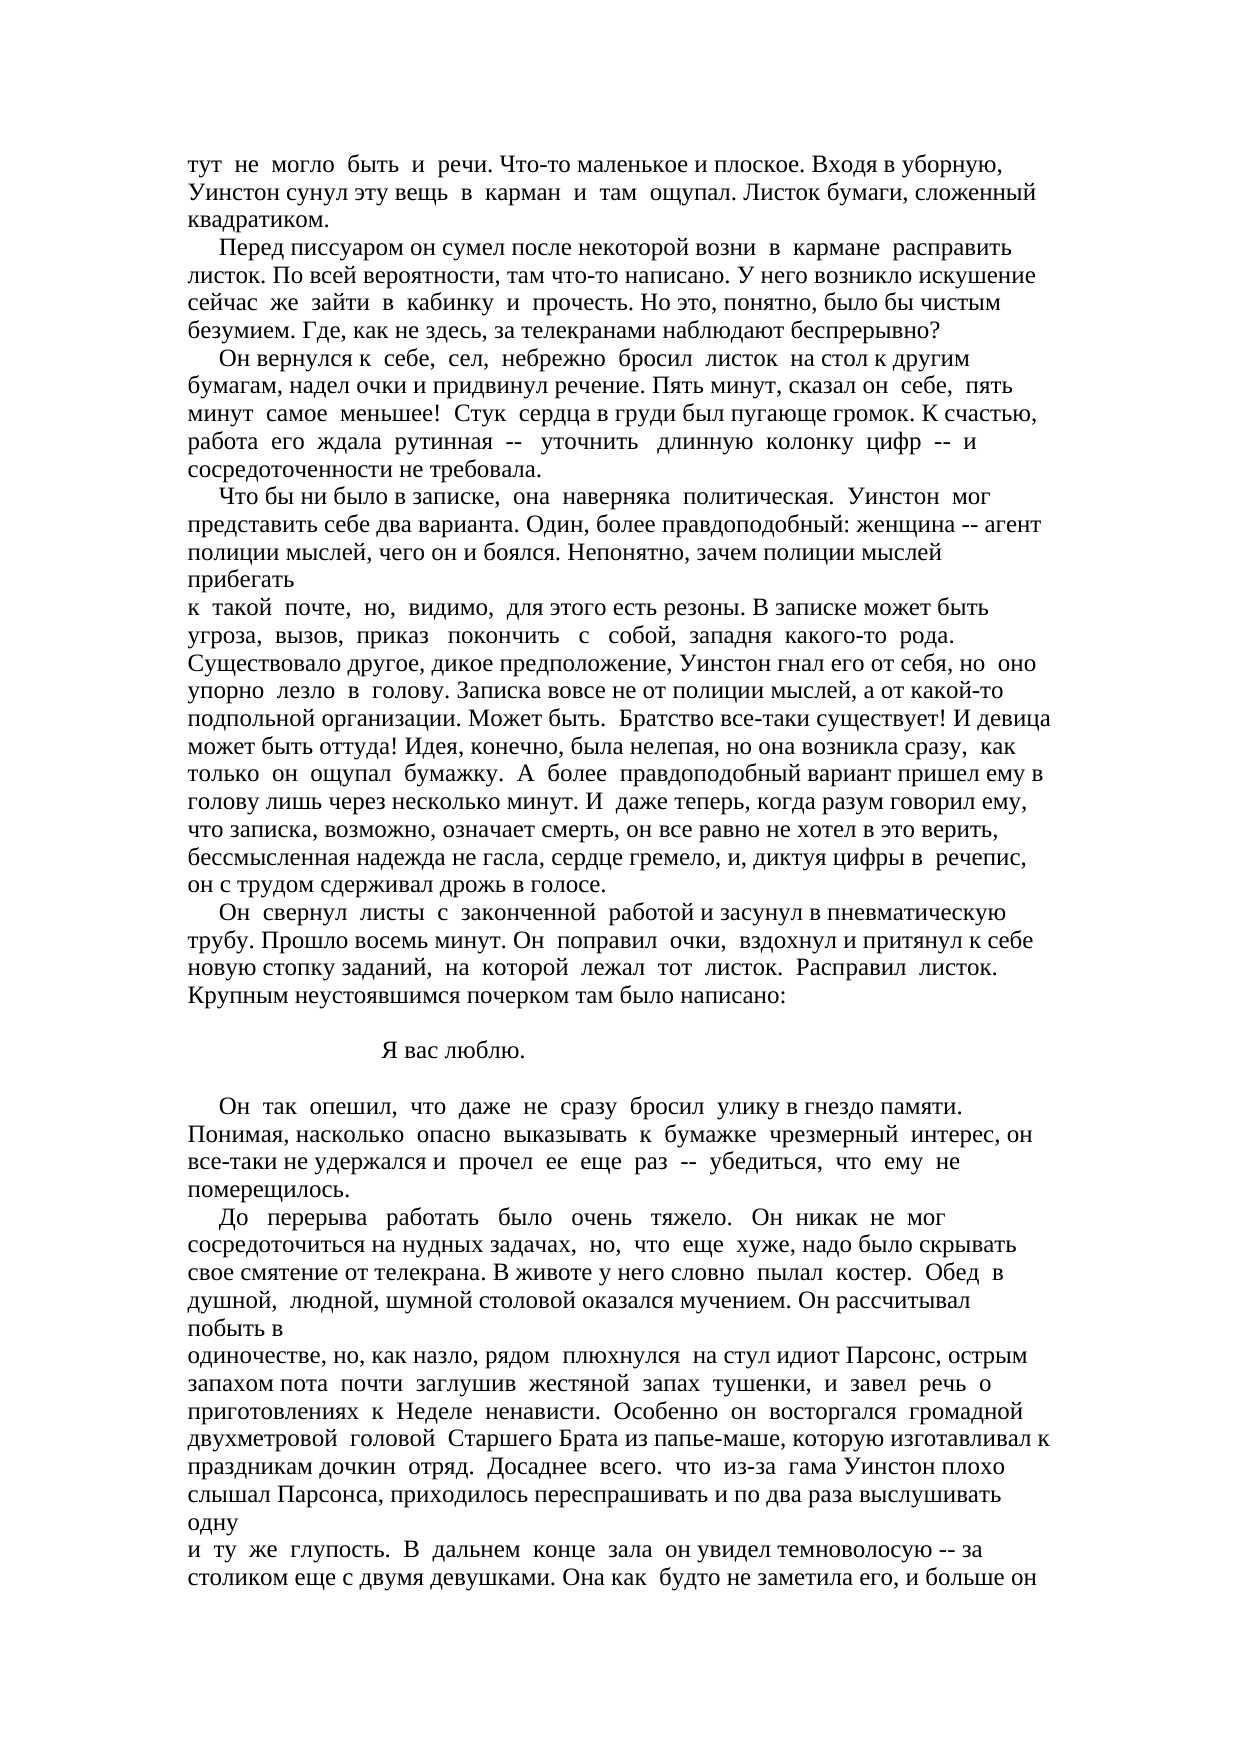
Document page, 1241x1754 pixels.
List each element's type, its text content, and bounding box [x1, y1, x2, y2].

text Я вас люблю. [187, 1037, 1053, 1064]
text к такой почте, но, видимо, для этого есть резоны. В записке может быть [187, 593, 1053, 621]
text работа его ждала рутинная -- уточнить длинную колонку цифр -- и [187, 427, 1053, 455]
text что записка, возможно, означает смерть, он все равно не хотел в это верить, [187, 815, 1053, 843]
text безумием. Где, как не здесь, за телекранами наблюдают беспрерывно? [187, 316, 1053, 344]
text Крупным неустоявшимся почерком там было написано: [187, 981, 1053, 1009]
text Перед писсуаром он сумел после некоторой возни в кармане расправить [187, 233, 1053, 261]
text бессмысленная надежда не гасла, сердце гремело, и, диктуя цифры в речепис, [187, 843, 1053, 870]
text свое смятение от телекрана. В животе у него словно пылал костер. Обед в [187, 1258, 1053, 1286]
text сосредоточенности не требовала. [187, 455, 1053, 482]
text праздникам дочкин отряд. Досаднее всего. что из-за гама Уинстон плохо [187, 1452, 1053, 1480]
text представить себе два варианта. Один, более правдоподобный: женщина -- агент [187, 510, 1053, 538]
text минут самое меньшее! Стук сердца в груди был пугающе громок. К счастью, [187, 399, 1053, 427]
text листок. По всей вероятности, там что-то написано. У него возникло искушение [187, 261, 1053, 288]
text столиком еще с двумя девушками. Она как будто не заметила его, и больше он [187, 1563, 1053, 1591]
text сейчас же зайти в кабинку и прочесть. Но это, понятно, было бы чистым [187, 288, 1053, 316]
text он с трудом сдерживал дрожь в голосе. [187, 870, 1053, 898]
text Существовало другое, дикое предположение, Уинстон гнал его от себя, но оно [187, 649, 1053, 676]
text приготовлениях к Неделе ненависти. Особенно он восторгался громадной [187, 1397, 1053, 1424]
text Он так опешил, что даже не сразу бросил улику в гнездо памяти. [187, 1092, 1053, 1120]
text Что бы ни было в записке, она наверняка политическая. Уинстон мог [187, 482, 1053, 510]
text запахом пота почти заглушив жестяной запах тушенки, и завел речь о [187, 1369, 1053, 1397]
text угроза, вызов, приказ покончить с собой, западня какого-то рода. [187, 621, 1053, 649]
text полиции мыслей, чего он и боялся. Непонятно, зачем полиции мыслей прибегать [187, 538, 1053, 593]
text Понимая, насколько опасно выказывать к бумажке чрезмерный интерес, он [187, 1120, 1053, 1147]
text одиночестве, но, как назло, рядом плюхнулся на стул идиот Парсонс, острым [187, 1341, 1053, 1369]
text тут не могло быть и речи. Что-то маленькое и плоское. Входя в уборную, [187, 150, 1053, 178]
text Уинстон сунул эту вещь в карман и там ощупал. Листок бумаги, сложенный [187, 178, 1053, 205]
text голову лишь через несколько минут. И даже теперь, когда разум говорил ему, [187, 787, 1053, 815]
text подпольной организации. Может быть. Братство все-таки существует! И девица [187, 704, 1053, 732]
text слышал Парсонса, приходилось переспрашивать и по два раза выслушивать одну [187, 1480, 1053, 1535]
text квадратиком. [187, 205, 1053, 233]
text новую стопку заданий, на которой лежал тот листок. Расправил листок. [187, 953, 1053, 981]
text трубу. Прошло восемь минут. Он поправил очки, вздохнул и притянул к себе [187, 926, 1053, 953]
text Он вернулся к себе, сел, небрежно бросил листок на стол к другим [187, 344, 1053, 372]
text Он свернул листы с законченной работой и засунул в пневматическую [187, 898, 1053, 926]
text душной, людной, шумной столовой оказался мучением. Он рассчитывал побыть в [187, 1286, 1053, 1341]
text упорно лезло в голову. Записка вовсе не от полиции мыслей, а от какой-то [187, 676, 1053, 704]
text только он ощупал бумажку. А более правдоподобный вариант пришел ему в [187, 759, 1053, 787]
text двухметровой головой Старшего Брата из папье-маше, которую изготавливал к [187, 1424, 1053, 1452]
text и ту же глупость. В дальнем конце зала он увидел темноволосую -- за [187, 1535, 1053, 1563]
text померещилось. [187, 1175, 1053, 1203]
text бумагам, надел очки и придвинул речение. Пять минут, сказал он себе, пять [187, 372, 1053, 399]
text все-таки не удержался и прочел ее еще раз -- убедиться, что ему не [187, 1147, 1053, 1175]
text До перерыва работать было очень тяжело. Он никак не мог [187, 1203, 1053, 1231]
text сосредоточиться на нудных задачах, но, что еще хуже, надо было скрывать [187, 1231, 1053, 1258]
text может быть оттуда! Идея, конечно, была нелепая, но она возникла сразу, как [187, 732, 1053, 759]
